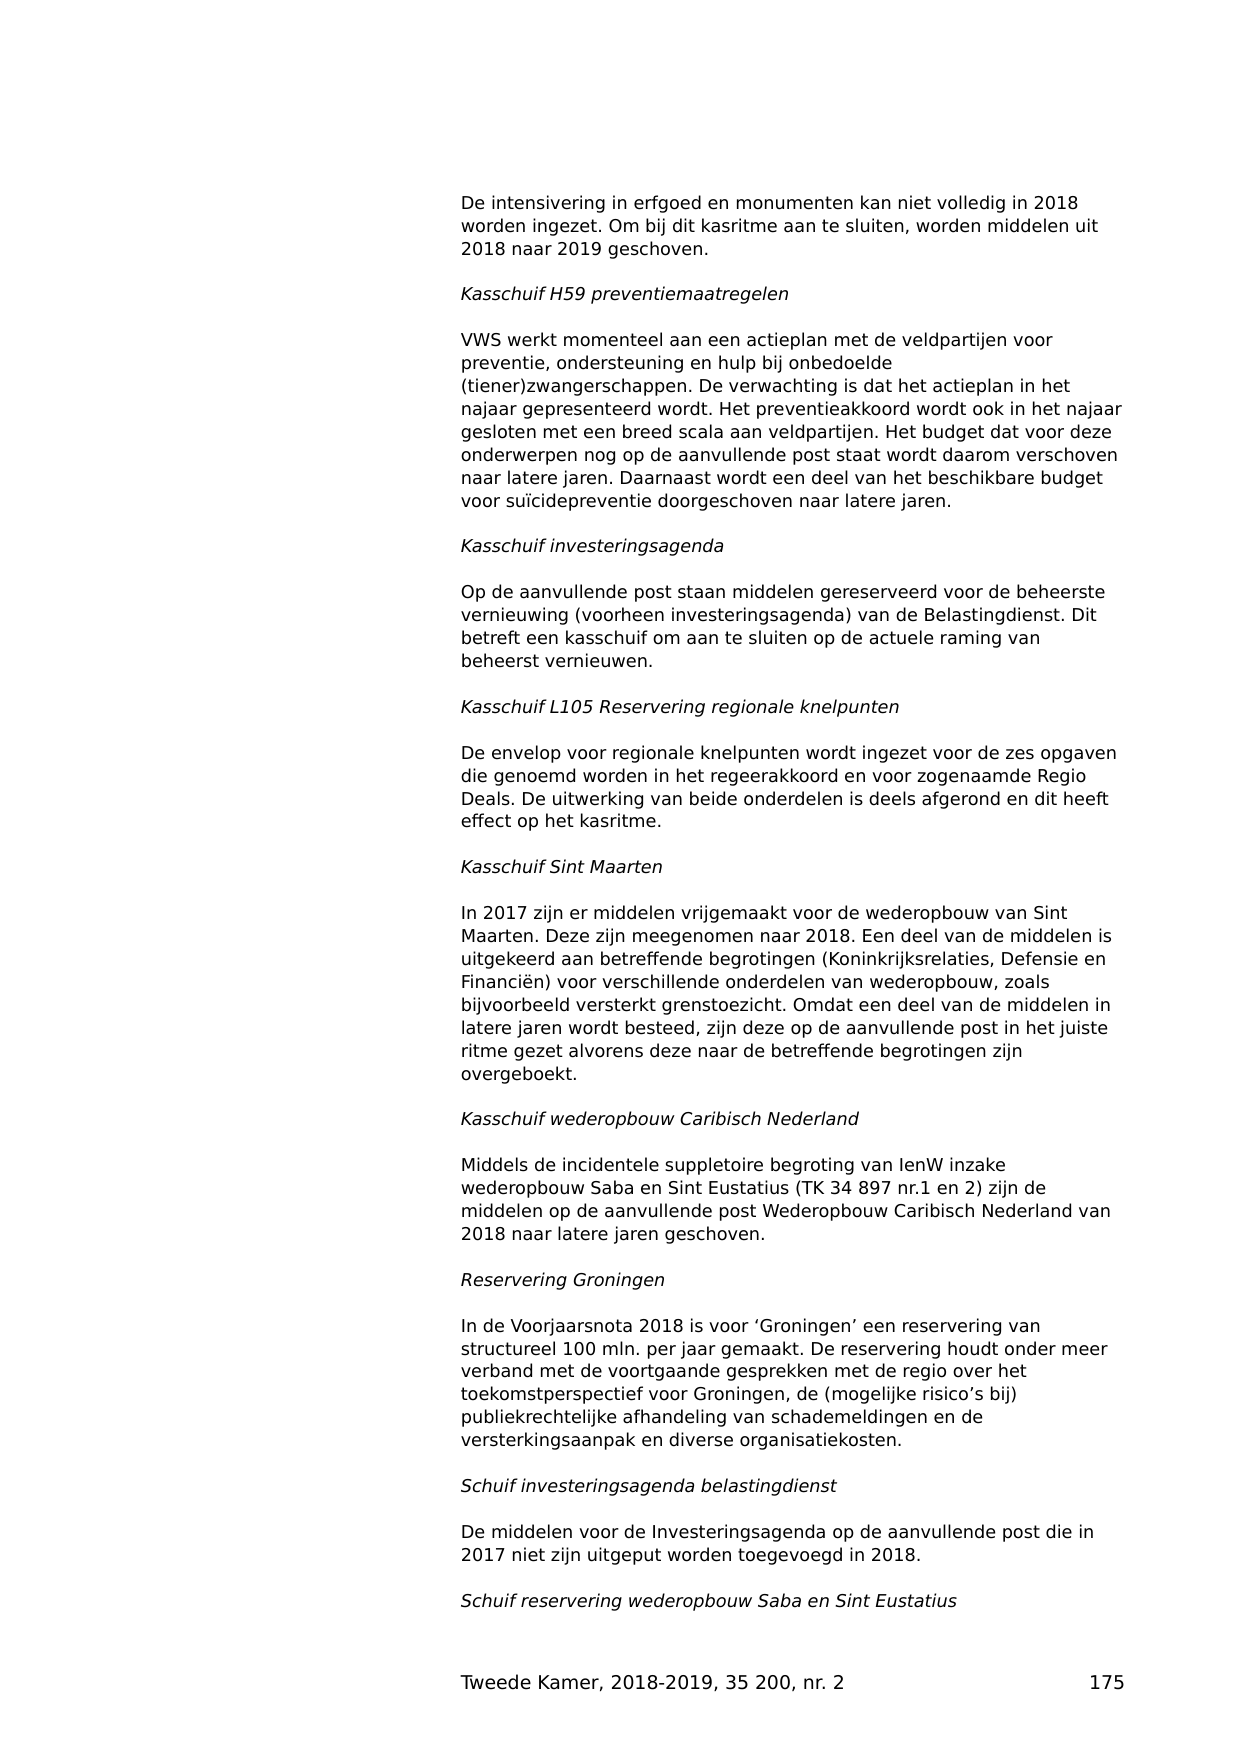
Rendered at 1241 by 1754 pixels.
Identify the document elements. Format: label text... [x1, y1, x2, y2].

text Middels de incidentele suppletoire begroting van IenW inzake wederopbouw Saba en Sint Eustatius (TK 34 897 nr.1 en 2) zijn de middelen op de aanvullende post Wederopbouw Caribisch Nederland van 2018 naar latere jaren geschoven. [461, 1153, 1125, 1245]
text VWS werkt momenteel aan een actieplan met de veldpartijen voor preventie, ondersteuning en hulp bij onbedoelde (tiener)zwangerschappen. De verwachting is dat het actieplan in het najaar gepresenteerd wordt. Het preventieakkoord wordt ook in het najaar gesloten met een breed scala aan veldpartijen. Het budget dat voor deze onderwerpen nog op de aanvullende post staat wordt daarom verschoven naar latere jaren. Daarnaast wordt een deel van het beschikbare budget voor suïcidepreventie doorgeschoven naar latere jaren. [461, 328, 1125, 512]
text In 2017 zijn er middelen vrijgemaakt voor de wederopbouw van Sint Maarten. Deze zijn meegenomen naar 2018. Een deel van de middelen is uitgekeerd aan betreffende begrotingen (Koninkrijksrelaties, Defensie en Financiën) voor verschillende onderdelen van wederopbouw, zoals bijvoorbeeld versterkt grenstoezicht. Omdat een deel van de middelen in latere jaren wordt besteed, zijn deze op de aanvullende post in het juiste ritme gezet alvorens deze naar de betreffende begrotingen zijn overgeboekt. [461, 901, 1125, 1084]
text De middelen voor de Investeringsagenda op de aanvullende post die in 2017 niet zijn uitgeput worden toegevoegd in 2018. [461, 1520, 1125, 1566]
text Kasschuif investeringsagenda [461, 534, 1125, 557]
text Kasschuif H59 preventiemaatregelen [461, 282, 1125, 305]
text Schuif investeringsagenda belastingdienst [461, 1474, 1125, 1497]
text Op de aanvullende post staan middelen gereserveerd voor de beheerste vernieuwing (voorheen investeringsagenda) van de Belastingdienst. Dit betreft een kasschuif om aan te sluiten op de actuele raming van beheerst vernieuwen. [461, 580, 1125, 672]
text Kasschuif L105 Reservering regionale knelpunten [461, 695, 1125, 718]
text De envelop voor regionale knelpunten wordt ingezet voor de zes opgaven die genoemd worden in het regeerakkoord en voor zogenaamde Regio Deals. De uitwerking van beide onderdelen is deels afgerond en dit heeft effect op het kasritme. [461, 741, 1125, 832]
text Kasschuif Sint Maarten [461, 855, 1125, 878]
text De intensivering in erfgoed en monumenten kan niet volledig in 2018 worden ingezet. Om bij dit kasritme aan te sluiten, worden middelen uit 2018 naar 2019 geschoven. [461, 191, 1125, 259]
text Schuif reservering wederopbouw Saba en Sint Eustatius [461, 1589, 1125, 1612]
text Reservering Groningen [461, 1268, 1125, 1291]
text Kasschuif wederopbouw Caribisch Nederland [461, 1107, 1125, 1130]
text In de Voorjaarsnota 2018 is voor ‘Groningen’ een reservering van structureel 100 mln. per jaar gemaakt. De reservering houdt onder meer verband met de voortgaande gesprekken met de regio over het toekomstperspectief voor Groningen, de (mogelijke risico’s bij) publiekrechtelijke afhandeling van schademeldingen en de versterkingsaanpak en diverse organisatiekosten. [461, 1314, 1125, 1451]
